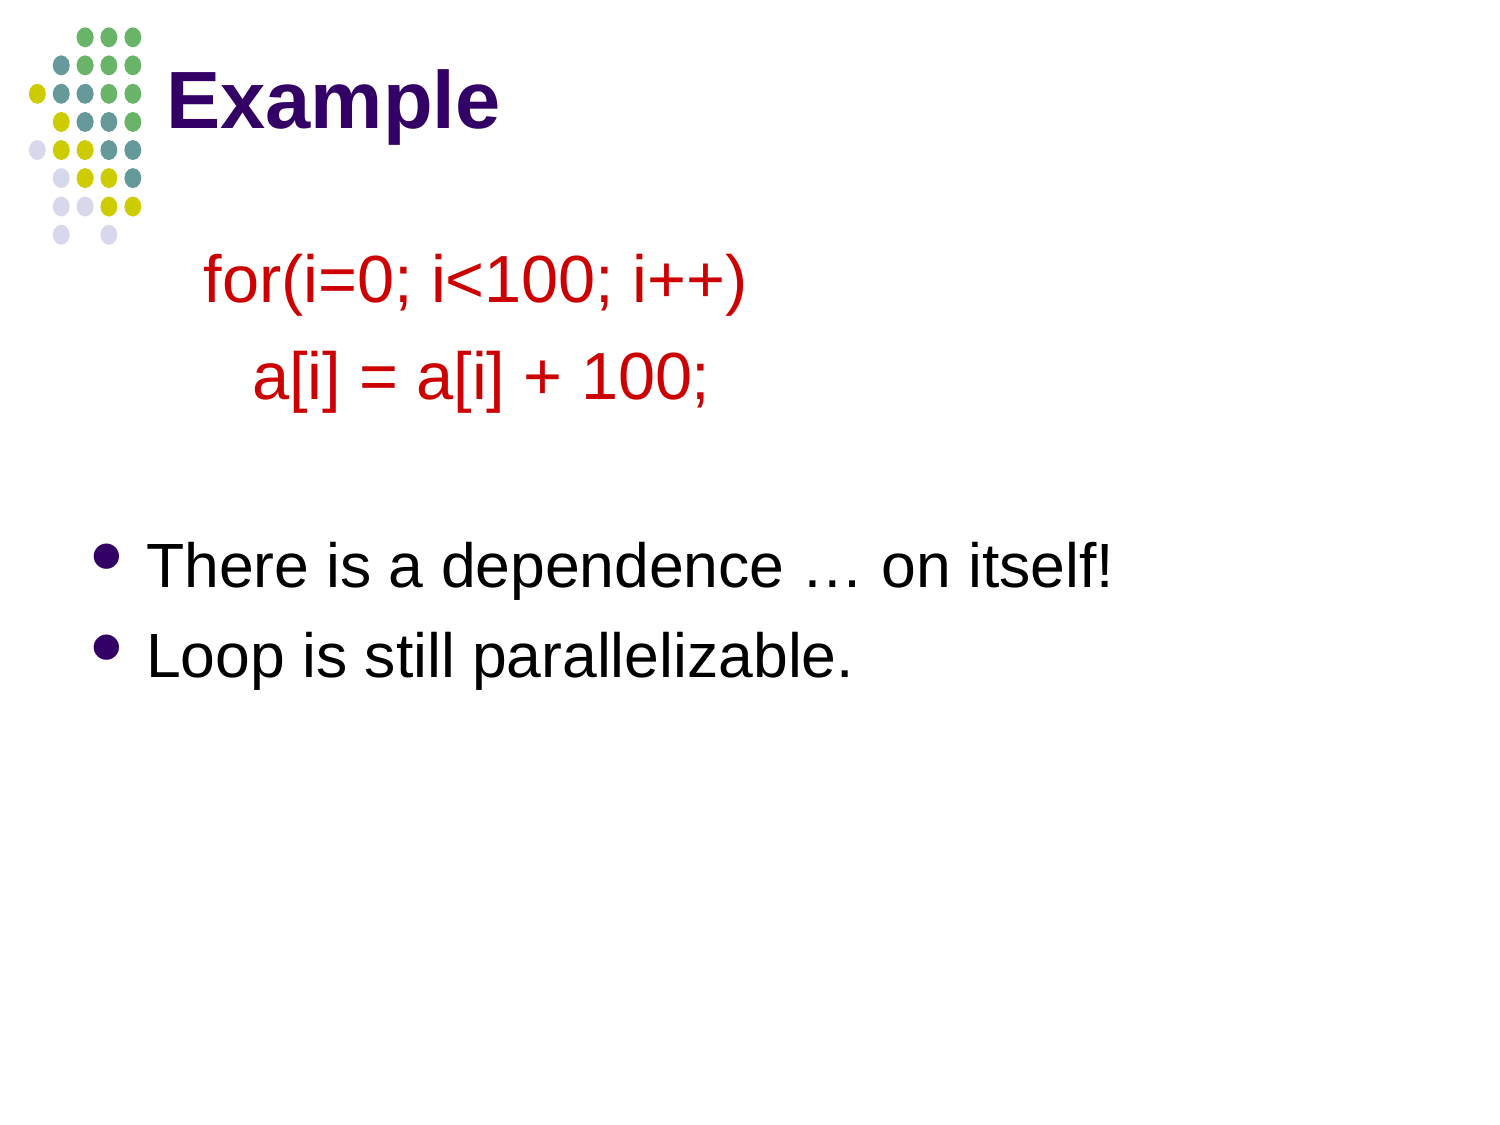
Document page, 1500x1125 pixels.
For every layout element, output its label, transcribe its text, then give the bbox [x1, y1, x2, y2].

title Example [151, 40, 1390, 176]
list for(i=0; i<100; i++) a[i] = a[i] + 100; There is a dependence … on itself! Loop is still parallelizable. [75, 228, 1426, 1006]
